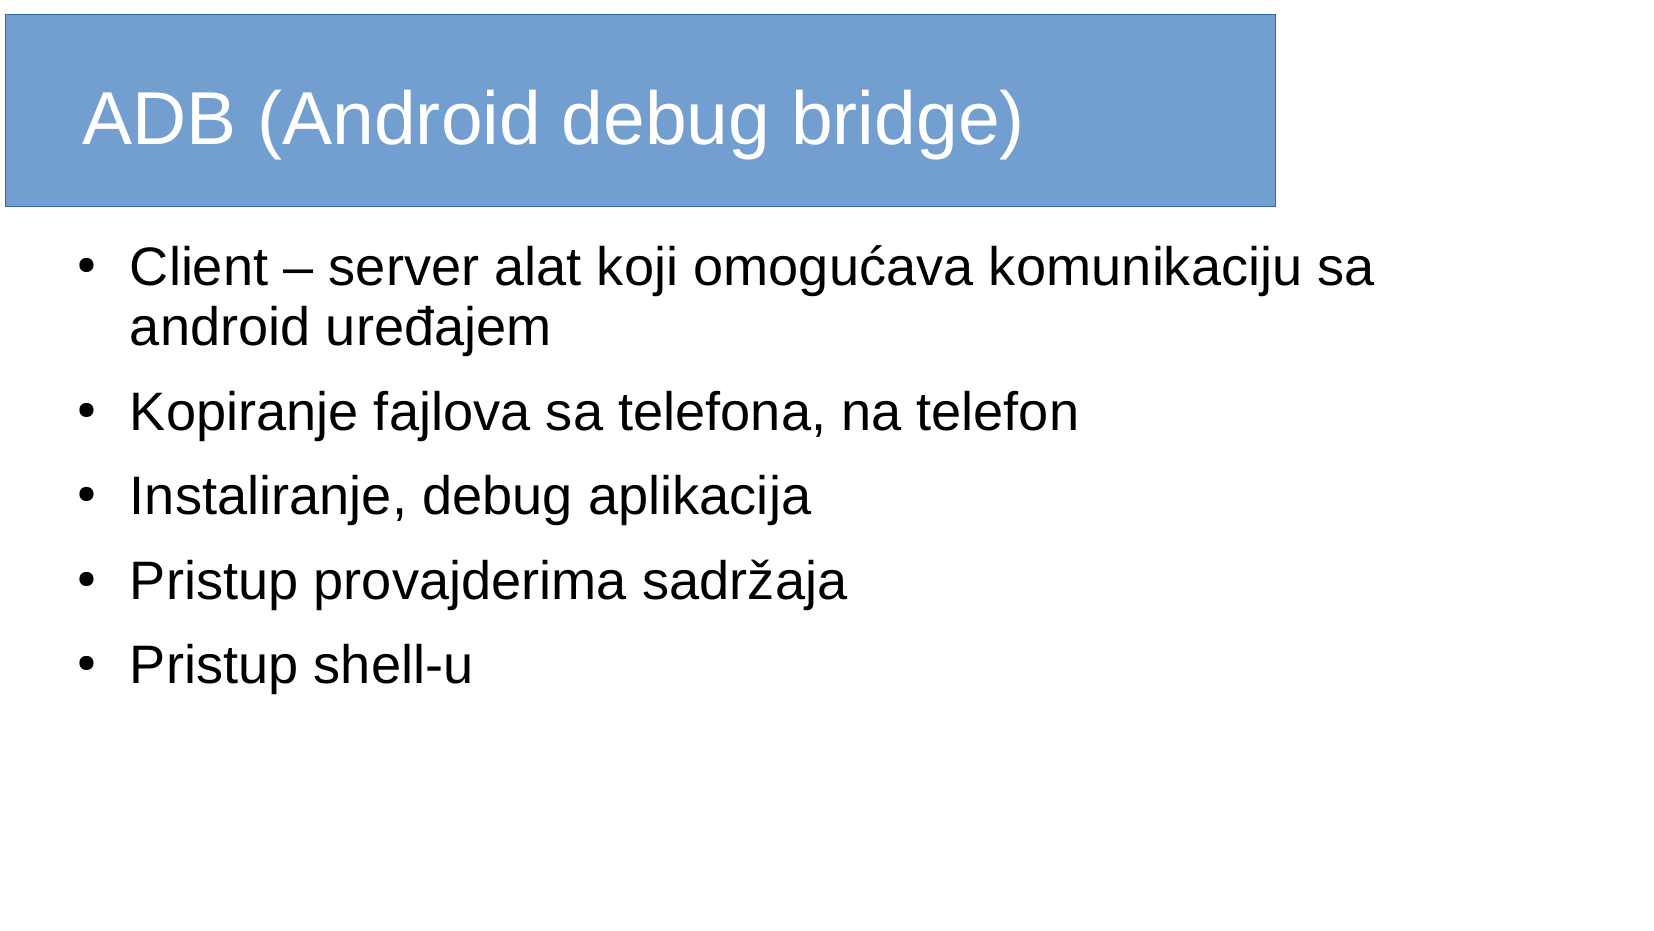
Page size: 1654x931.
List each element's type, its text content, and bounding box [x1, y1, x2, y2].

title ADB (Android debug bridge) [82, 44, 1235, 192]
list Client – server alat koji omogućava komunikaciju sa android uređajem Kopiranje fajlova sa telefona, na telefon Instaliranje, debug aplikacija Pristup provajderima sadržaja Pristup shell-u [59, 236, 1536, 798]
